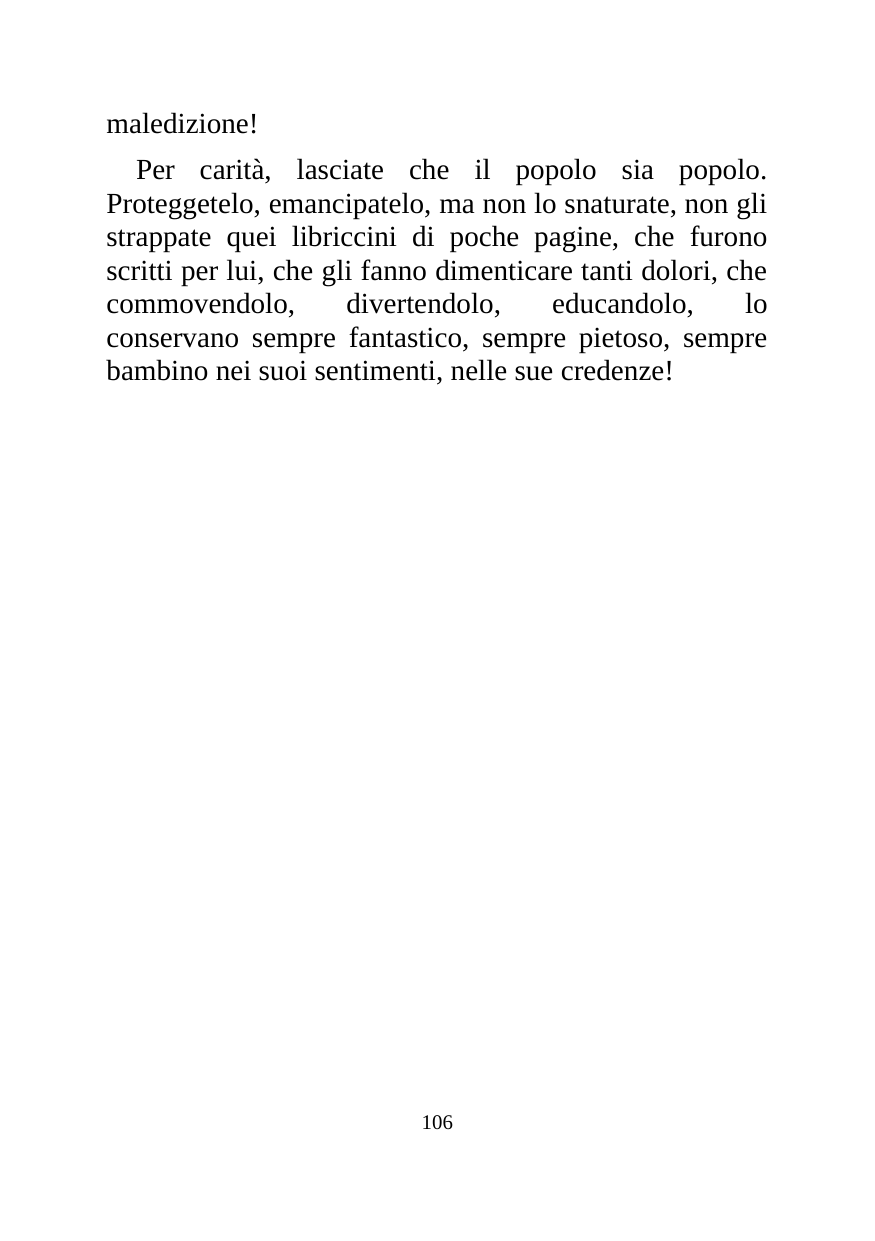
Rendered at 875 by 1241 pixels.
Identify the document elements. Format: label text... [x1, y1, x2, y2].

text maledizione! [106, 106, 768, 140]
text Per carità, lasciate che il popolo sia popolo. Proteggetelo, emancipatelo, ma non lo snaturate, non gli strappate quei libriccini di poche pagine, che furono scritti per lui, che gli fanno dimenticare tanti dolori, che commovendolo, divertendolo, educandolo, lo conservano sempre fantastico, sempre pietoso, sempre bambino nei suoi sentimenti, nelle sue credenze! [106, 152, 768, 387]
